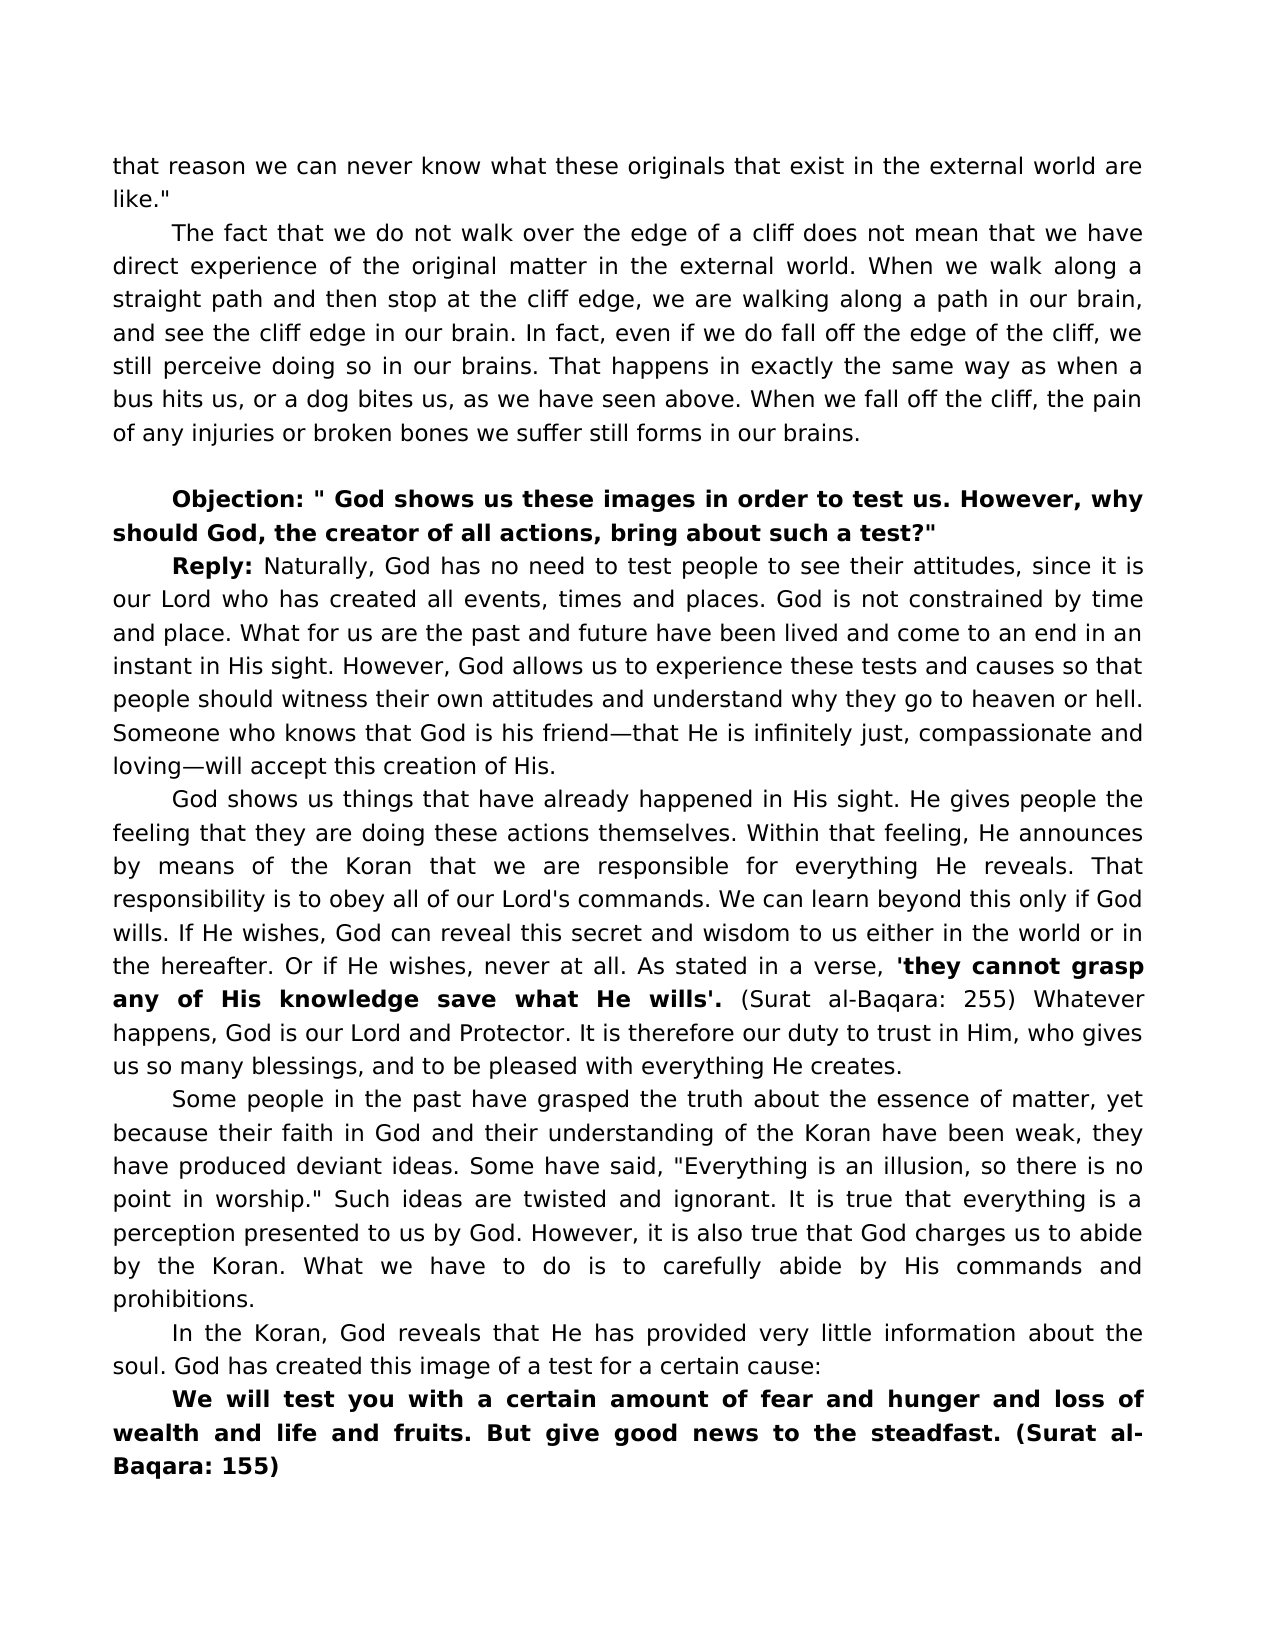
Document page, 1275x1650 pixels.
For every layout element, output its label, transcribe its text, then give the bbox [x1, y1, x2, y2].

text We will test you with a certain amount of fear and hunger and loss of wealth and life and fruits. But give good news to the steadfast. (Surat al-Baqara: 155) [112, 1381, 1145, 1481]
text Some people in the past have grasped the truth about the essence of matter, yet because their faith in God and their understanding of the Koran have been weak, they have produced deviant ideas. Some have said, "Everything is an illusion, so there is no point in worship." Such ideas are twisted and ignorant. It is true that everything is a perception presented to us by God. However, it is also true that God charges us to abide by the Koran. What we have to do is to carefully abide by His commands and prohibitions. [112, 1081, 1145, 1314]
text that reason we can never know what these originals that exist in the external world are like." [112, 148, 1145, 214]
text Objection: " God shows us these images in order to test us. However, why should God, the creator of all actions, bring about such a test?" [112, 481, 1145, 548]
text Reply: Naturally, God has no need to test people to see their attitudes, since it is our Lord who has created all events, times and places. God is not constrained by time and place. What for us are the past and future have been lived and come to an end in an instant in His sight. However, God allows us to experience these tests and causes so that people should witness their own attitudes and understand why they go to heaven or hell. Someone who knows that God is his friend—that He is infinitely just, compassionate and loving—will accept this creation of His. [112, 548, 1145, 781]
text In the Koran, God reveals that He has provided very little information about the soul. God has created this image of a test for a certain cause: [112, 1314, 1145, 1381]
text God shows us things that have already happened in His sight. He gives people the feeling that they are doing these actions themselves. Within that feeling, He announces by means of the Koran that we are responsible for everything He reveals. That responsibility is to obey all of our Lord's commands. We can learn beyond this only if God wills. If He wishes, God can reveal this secret and wisdom to us either in the world or in the hereafter. Or if He wishes, never at all. As stated in a verse, 'they cannot grasp any of His knowledge save what He wills'. (Surat al-Baqara: 255) Whatever happens, God is our Lord and Protector. It is therefore our duty to trust in Him, who gives us so many blessings, and to be pleased with everything He creates. [112, 781, 1145, 1081]
text The fact that we do not walk over the edge of a cliff does not mean that we have direct experience of the original matter in the external world. When we walk along a straight path and then stop at the cliff edge, we are walking along a path in our brain, and see the cliff edge in our brain. In fact, even if we do fall off the edge of the cliff, we still perceive doing so in our brains. That happens in exactly the same way as when a bus hits us, or a dog bites us, as we have seen above. When we fall off the cliff, the pain of any injuries or broken bones we suffer still forms in our brains. [112, 214, 1145, 448]
